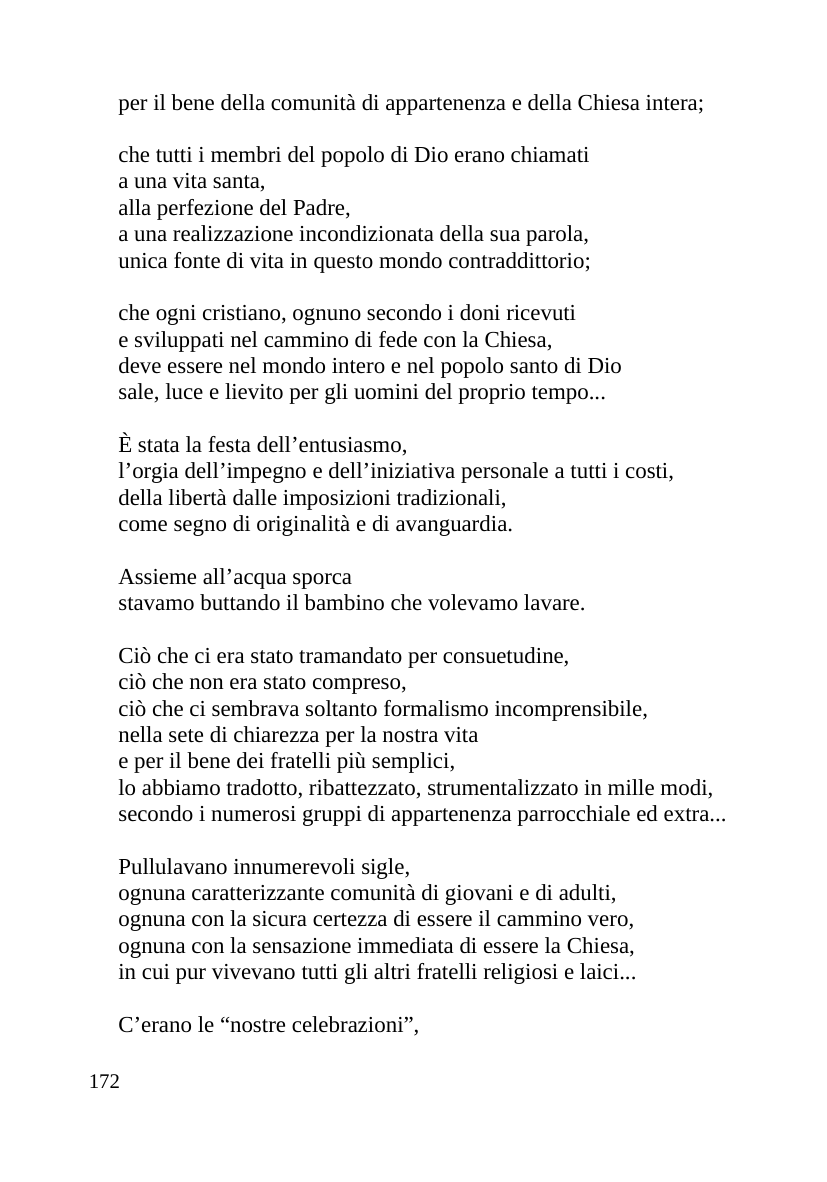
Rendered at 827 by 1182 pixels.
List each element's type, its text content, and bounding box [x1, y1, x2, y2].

text e sviluppati nel cammino di fede con la Chiesa, [88, 326, 738, 352]
text a una vita santa, [88, 168, 738, 194]
text ognuna caratterizzante comunità di giovani e di adulti, [88, 879, 738, 906]
text nella sete di chiarezza per la nostra vita [88, 721, 738, 747]
text alla perfezione del Padre, [88, 194, 738, 220]
text come segno di originalità e di avanguardia. [88, 510, 738, 537]
text È stata la festa dell’entusiasmo, [88, 431, 738, 457]
text che ogni cristiano, ognuno secondo i doni ricevuti [88, 299, 738, 326]
text per il bene della comunità di appartenenza e della Chiesa intera; [88, 88, 738, 115]
text secondo i numerosi gruppi di appartenenza parrocchiale ed extra... [88, 800, 738, 826]
text stavamo buttando il bambino che volevamo lavare. [88, 589, 738, 616]
text C’erano le “nostre celebrazioni”, [88, 1011, 738, 1037]
text lo abbiamo tradotto, ribattezzato, strumentalizzato in mille modi, [88, 774, 738, 800]
text in cui pur vivevano tutti gli altri fratelli religiosi e laici... [88, 958, 738, 984]
text ciò che non era stato compreso, [88, 668, 738, 695]
text Ciò che ci era stato tramandato per consuetudine, [88, 642, 738, 668]
text e per il bene dei fratelli più semplici, [88, 747, 738, 774]
text Assieme all’acqua sporca [88, 563, 738, 589]
text che tutti i membri del popolo di Dio erano chiamati [88, 141, 738, 168]
text deve essere nel mondo intero e nel popolo santo di Dio [88, 352, 738, 378]
text della libertà dalle imposizioni tradizionali, [88, 484, 738, 510]
text ognuna con la sensazione immediata di essere la Chiesa, [88, 932, 738, 958]
text Pullulavano innumerevoli sigle, [88, 853, 738, 879]
text sale, luce e lievito per gli uomini del proprio tempo... [88, 378, 738, 405]
text unica fonte di vita in questo mondo contraddittorio; [88, 247, 738, 273]
text l’orgia dell’impegno e dell’iniziativa personale a tutti i costi, [88, 457, 738, 484]
text ciò che ci sembrava soltanto formalismo incomprensibile, [88, 695, 738, 721]
text a una realizzazione incondizionata della sua parola, [88, 220, 738, 247]
text ognuna con la sicura certezza di essere il cammino vero, [88, 906, 738, 932]
